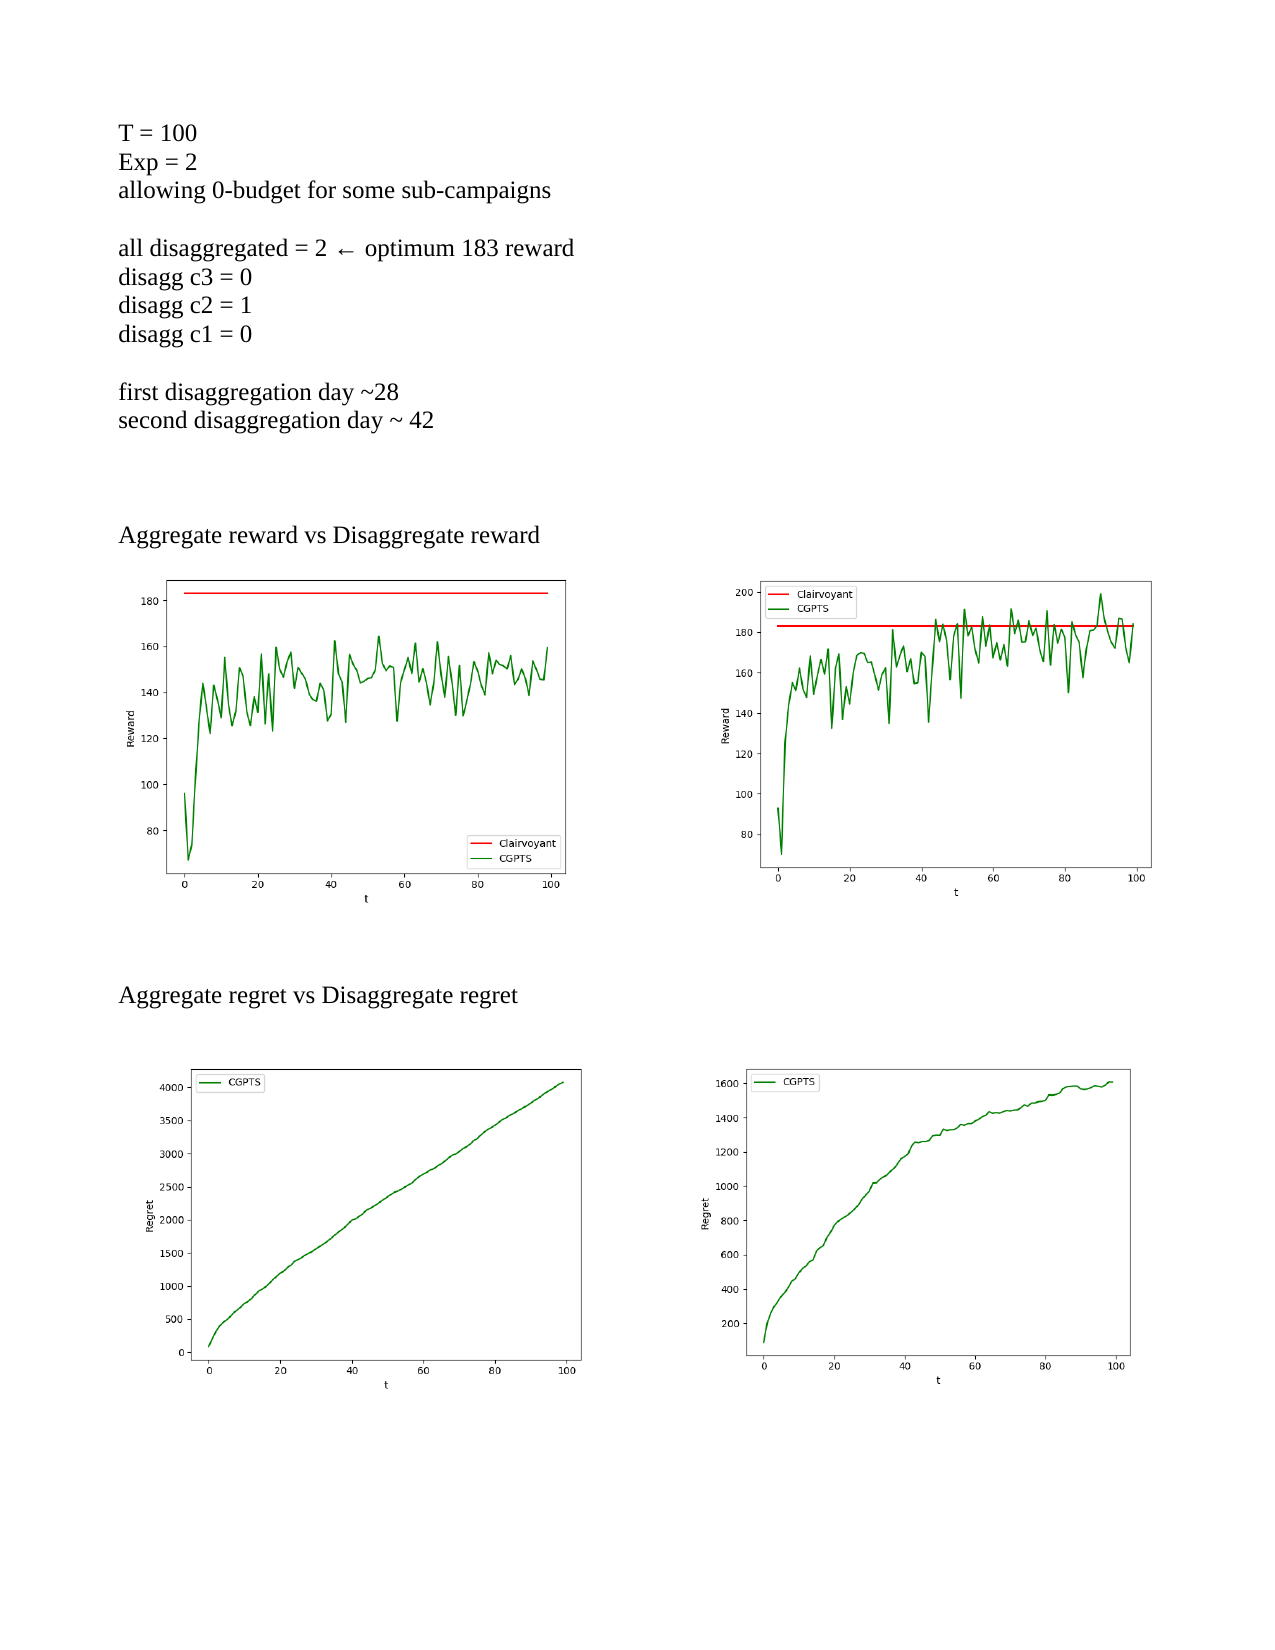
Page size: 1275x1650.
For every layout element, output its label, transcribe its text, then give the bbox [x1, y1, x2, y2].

text disagg c2 = 1 [118, 291, 1157, 319]
text allowing 0-budget for some sub-campaigns [118, 176, 1157, 204]
picture [115, 569, 576, 915]
text Aggregate regret vs Disaggregate regret [118, 981, 1157, 1009]
text T = 100 [118, 118, 1157, 147]
picture [710, 570, 1160, 908]
text Aggregate reward vs Disaggregate reward [118, 521, 1157, 549]
picture [134, 1058, 591, 1401]
text disagg c3 = 0 [118, 262, 1157, 291]
text second disaggregation day ~ 42 [118, 406, 1157, 434]
text disagg c1 = 0 [118, 319, 1157, 348]
picture [690, 1058, 1140, 1396]
text all disaggregated = 2 ← optimum 183 reward [118, 233, 1157, 262]
text Exp = 2 [118, 147, 1157, 176]
text first disaggregation day ~28 [118, 377, 1157, 406]
